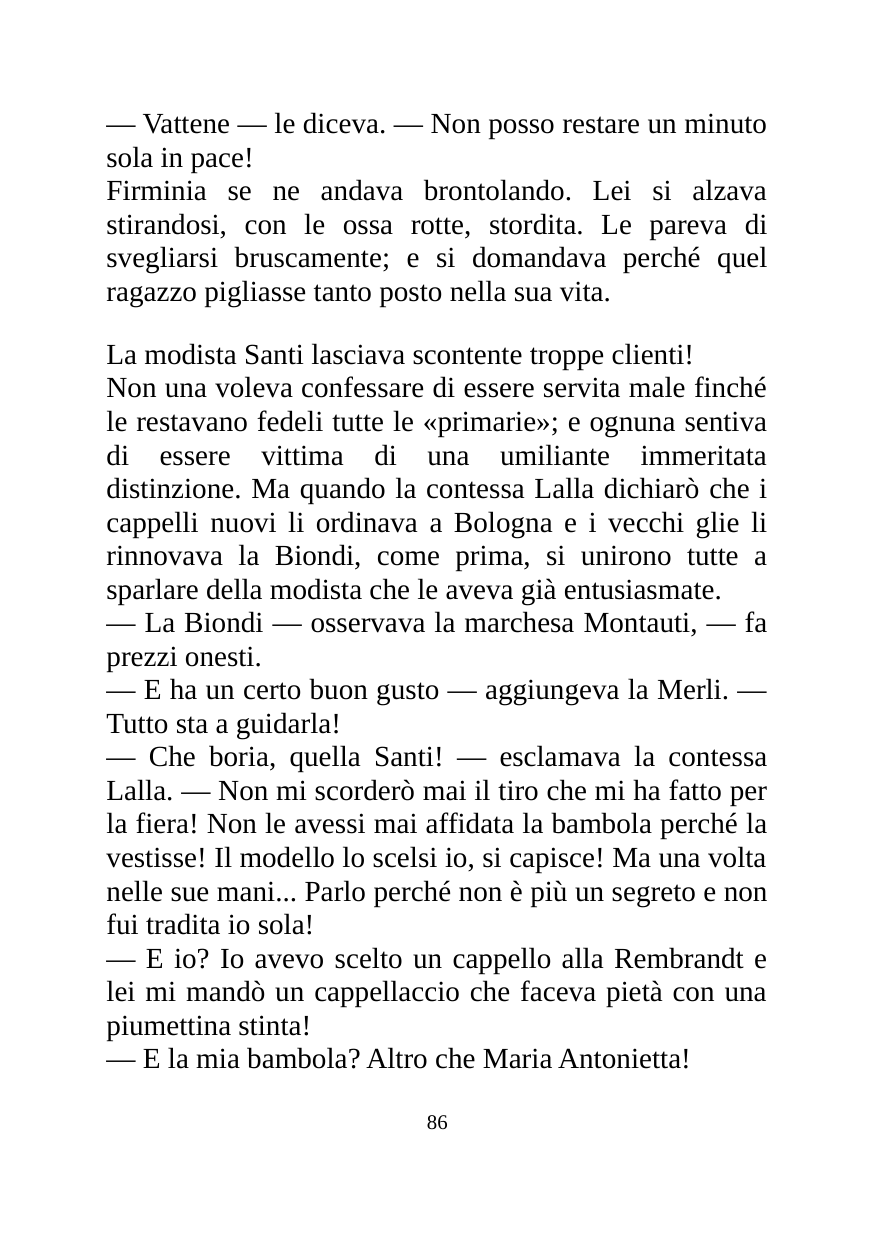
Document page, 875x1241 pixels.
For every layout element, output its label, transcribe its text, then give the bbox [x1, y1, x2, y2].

text — Che boria, quella Santi! — esclamava la contessa Lalla. — Non mi scorderò mai il tiro che mi ha fatto per la fiera! Non le avessi mai affidata la bambola perché la vestisse! Il modello lo scelsi io, si capisce! Ma una volta nelle sue mani... Parlo perché non è più un segreto e non fui tradita io sola! [106, 739, 768, 941]
text — Vattene — le diceva. — Non posso restare un minuto sola in pace! [106, 106, 768, 173]
text — E la mia bambola? Altro che Maria Antonietta! [106, 1041, 768, 1075]
text La modista Santi lasciava scontente troppe clienti! [106, 337, 768, 371]
text Firminia se ne andava brontolando. Lei si alzava stirandosi, con le ossa rotte, stordita. Le pareva di svegliarsi bruscamente; e si domandava perché quel ragazzo pigliasse tanto posto nella sua vita. [106, 173, 768, 307]
text — E io? Io avevo scelto un cappello alla Rembrandt e lei mi mandò un cappellaccio che faceva pietà con una piumettina stinta! [106, 941, 768, 1041]
text — La Biondi — osservava la marchesa Montauti, — fa prezzi onesti. [106, 605, 768, 672]
text Non una voleva confessare di essere servita male finché le restavano fedeli tutte le «primarie»; e ognuna sentiva di essere vittima di una umiliante immeritata distinzione. Ma quando la contessa Lalla dichiarò che i cappelli nuovi li ordinava a Bologna e i vecchi glie li rinnovava la Biondi, come prima, si unirono tutte a sparlare della modista che le aveva già entusiasmate. [106, 371, 768, 605]
text — E ha un certo buon gusto — aggiungeva la Merli. — Tutto sta a guidarla! [106, 672, 768, 739]
